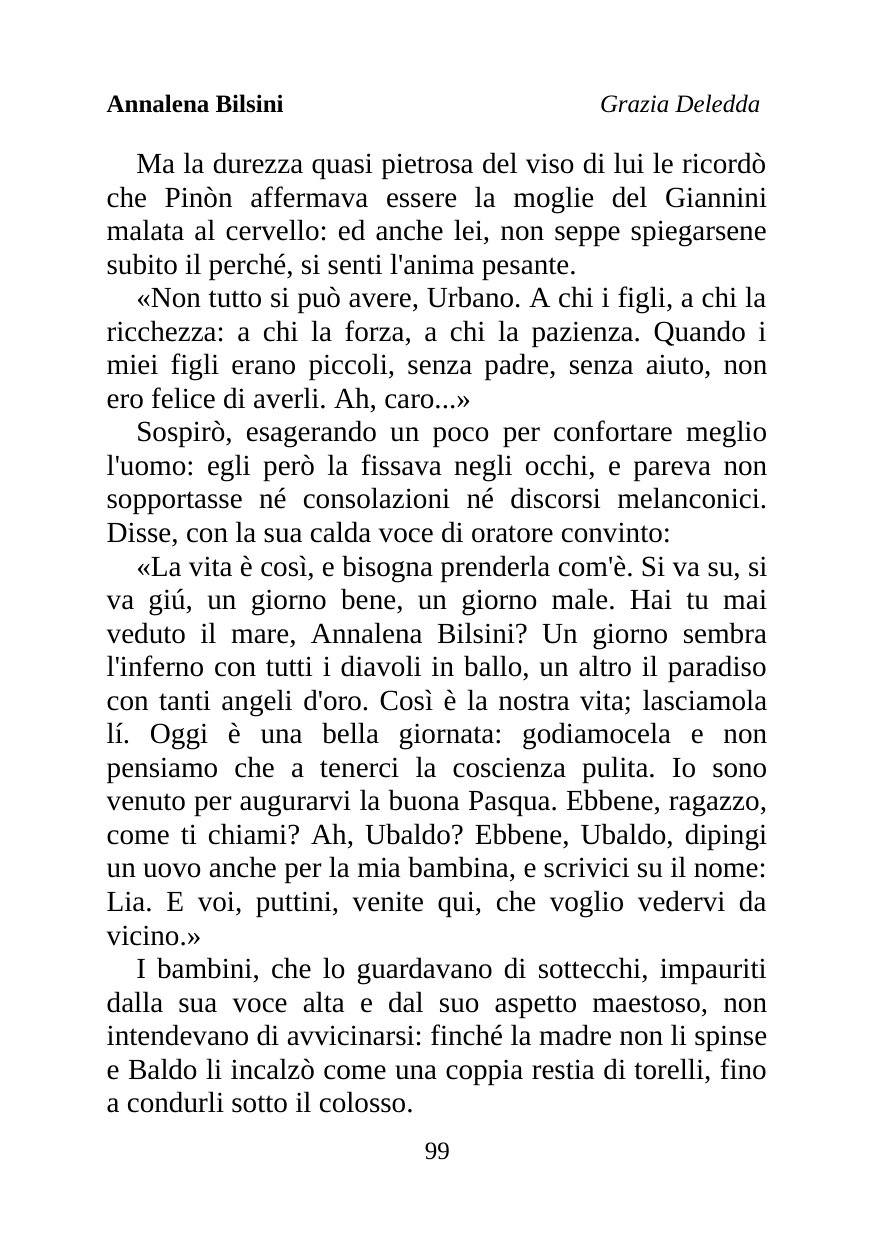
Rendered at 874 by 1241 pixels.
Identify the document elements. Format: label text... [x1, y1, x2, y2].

text Ma la durezza quasi pietrosa del viso di lui le ricordò che Pinòn affermava essere la moglie del Giannini malata al cervello: ed anche lei, non seppe spiegarsene subito il perché, si senti l'anima pesante. [106, 146, 768, 280]
text I bambini, che lo guardavano di sottecchi, impauriti dalla sua voce alta e dal suo aspetto maestoso, non intendevano di avvicinarsi: finché la madre non li spinse e Baldo li incalzò come una coppia restia di torelli, fino a condurli sotto il colosso. [106, 951, 768, 1119]
text «La vita è così, e bisogna prenderla com'è. Si va su, si va giú, un giorno bene, un giorno male. Hai tu mai veduto il mare, Annalena Bilsini? Un giorno sembra l'inferno con tutti i diavoli in ballo, un altro il paradiso con tanti angeli d'oro. Così è la nostra vita; lasciamola lí. Oggi è una bella giornata: godiamocela e non pensiamo che a tenerci la coscienza pulita. Io sono venuto per augurarvi la buona Pasqua. Ebbene, ragazzo, come ti chiami? Ah, Ubaldo? Ebbene, Ubaldo, dipingi un uovo anche per la mia bambina, e scrivici su il nome: Lia. E voi, puttini, venite qui, che voglio vedervi da vicino.» [106, 549, 768, 951]
text Sospirò, esagerando un poco per confortare meglio l'uomo: egli però la fissava negli occhi, e pareva non sopportasse né consolazioni né discorsi melanconici. Disse, con la sua calda voce di oratore convinto: [106, 414, 768, 549]
text «Non tutto si può avere, Urbano. A chi i figli, a chi la ricchezza: a chi la forza, a chi la pazienza. Quando i miei figli erano piccoli, senza padre, senza aiuto, non ero felice di averli. Ah, caro...» [106, 280, 768, 414]
